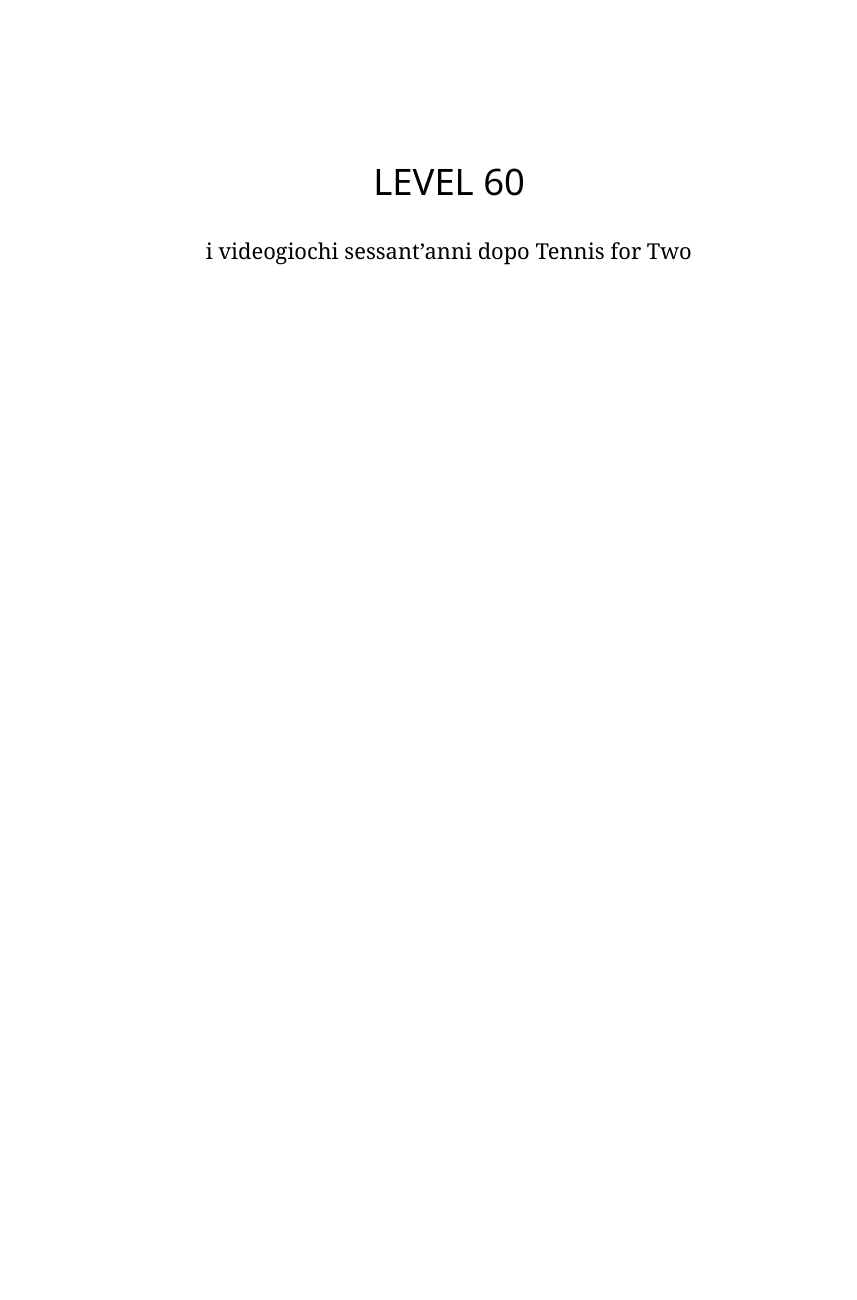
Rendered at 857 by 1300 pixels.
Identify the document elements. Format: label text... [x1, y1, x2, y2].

text i videogiochi sessant’anni dopo Tennis for Two [124, 236, 750, 265]
text LEVEL 60 [124, 156, 750, 206]
